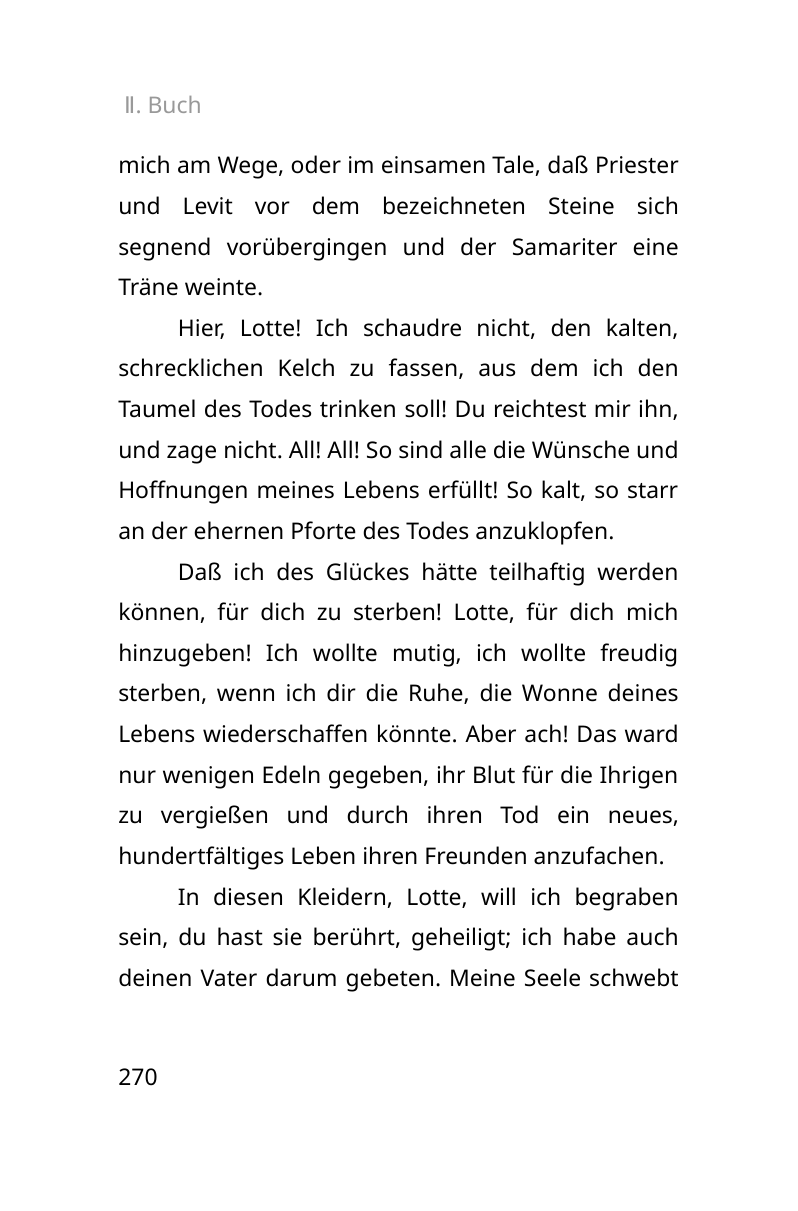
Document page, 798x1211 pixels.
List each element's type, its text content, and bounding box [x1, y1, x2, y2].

text In diesen Kleidern, Lotte, will ich begraben sein, du hast sie berührt, geheiligt; ich habe auch deinen Vater darum gebeten. Meine Seele schwebt [118, 881, 679, 993]
text mich am Wege, oder im einsamen Tale, daß Priester und Levit vor dem bezeichneten Steine sich segnend vorübergingen und der Samariter eine Träne weinte. [118, 149, 679, 302]
text Hier, Lotte! Ich schaudre nicht, den kalten, schrecklichen Kelch zu fassen, aus dem ich den Taumel des Todes trinken soll! Du reichtest mir ihn, und zage nicht. All! All! So sind alle die Wünsche und Hoffnungen meines Lebens erfüllt! So kalt, so starr an der ehernen Pforte des Todes anzuklopfen. [118, 312, 679, 546]
text Daß ich des Glückes hätte teilhaftig werden können, für dich zu sterben! Lotte, für dich mich hinzugeben! Ich wollte mutig, ich wollte freudig sterben, wenn ich dir die Ruhe, die Wonne deines Lebens wiederschaffen könnte. Aber ach! Das ward nur wenigen Edeln gegeben, ihr Blut für die Ihrigen zu vergießen und durch ihren Tod ein neues, hundertfältiges Leben ihren Freunden anzufachen. [118, 556, 679, 871]
